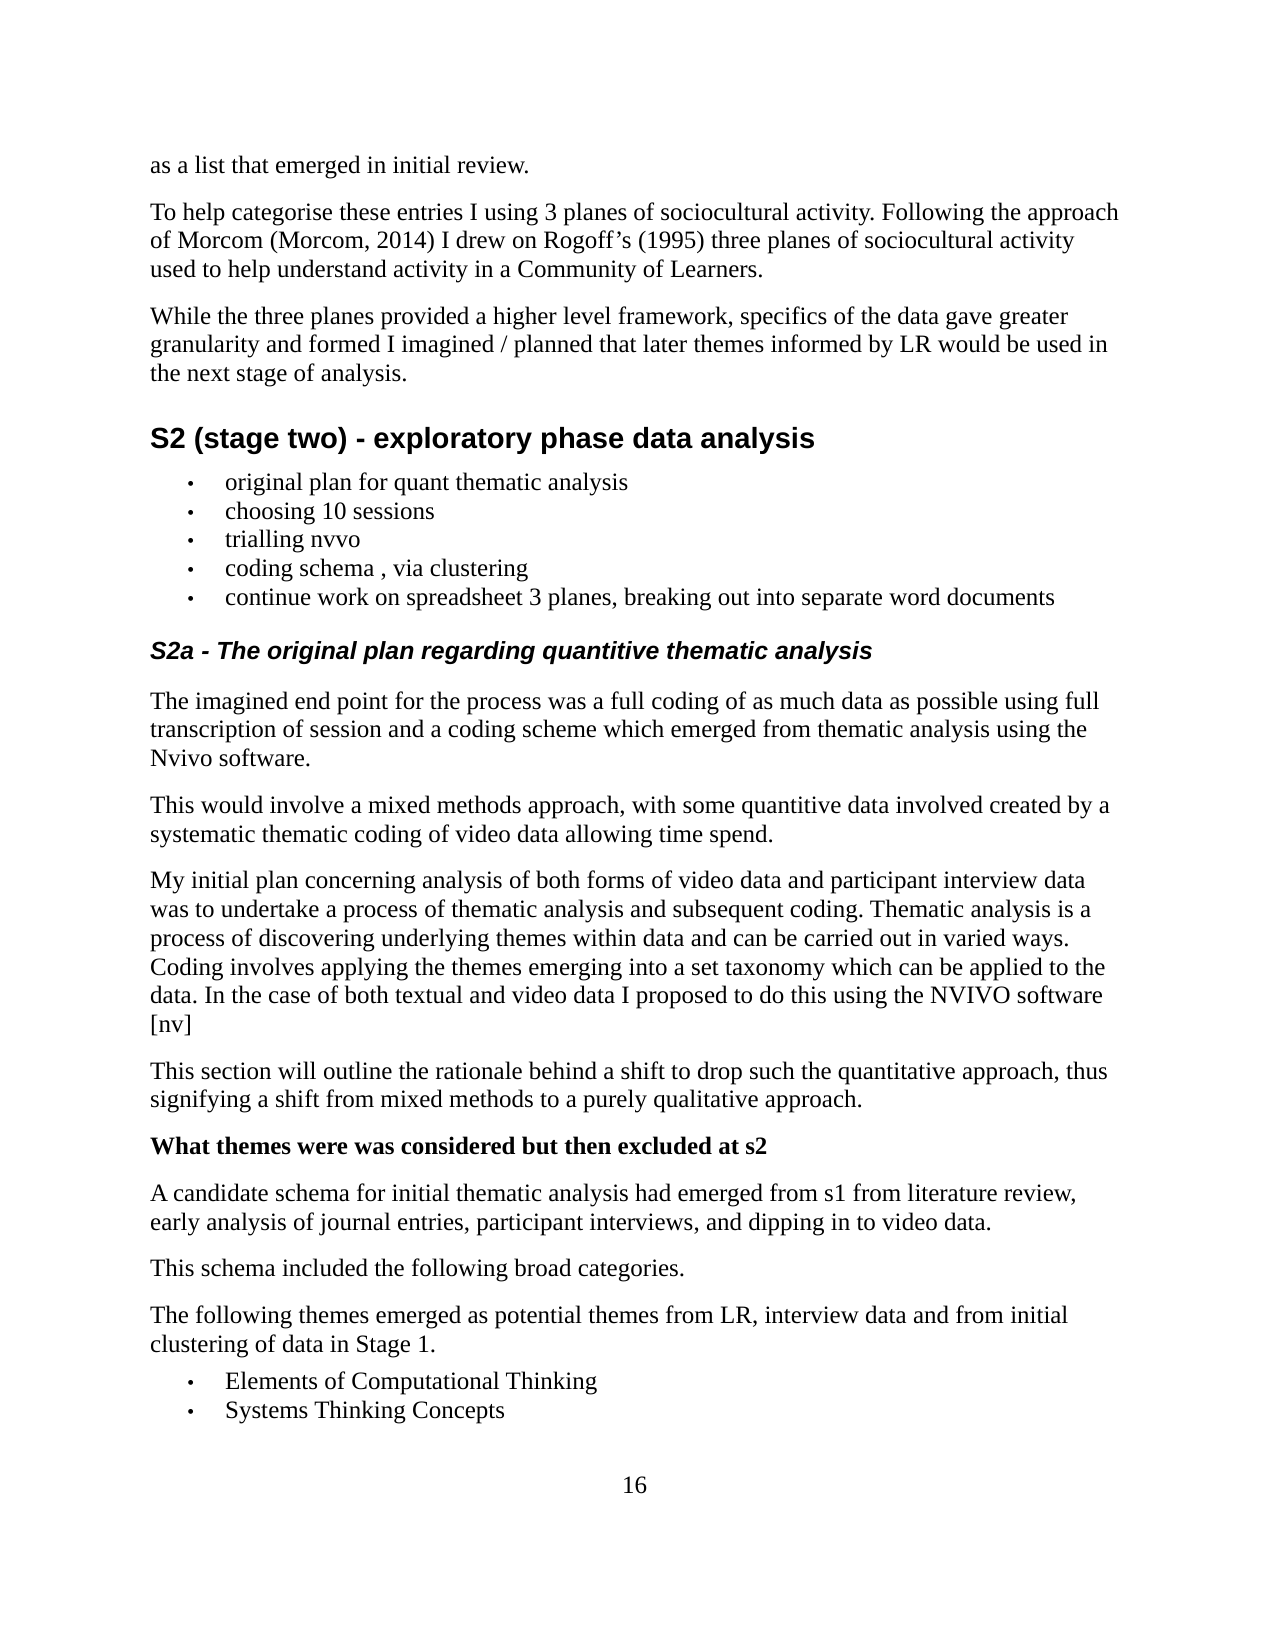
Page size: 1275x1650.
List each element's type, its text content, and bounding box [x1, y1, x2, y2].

text While the three planes provided a higher level framework, specifics of the data gave greater granularity and formed I imagined / planned that later themes informed by LR would be used in the next stage of analysis. [150, 301, 1125, 387]
text A candidate schema for initial thematic analysis had emerged from s1 from literature review, early analysis of journal entries, participant interviews, and dipping in to video data. [150, 1178, 1125, 1235]
list original plan for quant thematic analysis [187, 467, 1125, 496]
list trialling nvvo [187, 524, 1125, 553]
list continue work on spreadsheet 3 planes, breaking out into separate word documents [187, 582, 1125, 611]
list Systems Thinking Concepts [187, 1395, 1125, 1424]
text This would involve a mixed methods approach, with some quantitive data involved created by a systematic thematic coding of video data allowing time spend. [150, 790, 1125, 847]
list coding schema , via clustering [187, 553, 1125, 582]
text This schema included the following broad categories. [150, 1253, 1125, 1282]
text The following themes emerged as potential themes from LR, interview data and from initial clustering of data in Stage 1. [150, 1300, 1125, 1357]
text as a list that emerged in initial review. [150, 150, 1125, 179]
list Elements of Computational Thinking [187, 1366, 1125, 1395]
text My initial plan concerning analysis of both forms of video data and participant interview data was to undertake a process of thematic analysis and subsequent coding. Thematic analysis is a process of discovering underlying themes within data and can be carried out in varied ways. Coding involves applying the themes emerging into a set taxonomy which can be applied to the data. In the case of both textual and video data I proposed to do this using the NVIVO software [nv] [150, 865, 1125, 1038]
text The imagined end point for the process was a full coding of as much data as possible using full transcription of session and a coding scheme which emerged from thematic analysis using the Nvivo software. [150, 686, 1125, 772]
text To help categorise these entries I using 3 planes of sociocultural activity. Following the approach of Morcom (Morcom, 2014) I drew on Rogoff’s (1995) three planes of sociocultural activity used to help understand activity in a Community of Learners. [150, 197, 1125, 283]
text What themes were was considered but then excluded at s2 [150, 1131, 1125, 1160]
list choosing 10 sessions [187, 496, 1125, 524]
subtitle S2 (stage two) - exploratory phase data analysis [150, 421, 1125, 454]
subtitle S2a - The original plan regarding quantitive thematic analysis [150, 636, 1125, 664]
text This section will outline the rationale behind a shift to drop such the quantitative approach, thus signifying a shift from mixed methods to a purely qualitative approach. [150, 1056, 1125, 1113]
